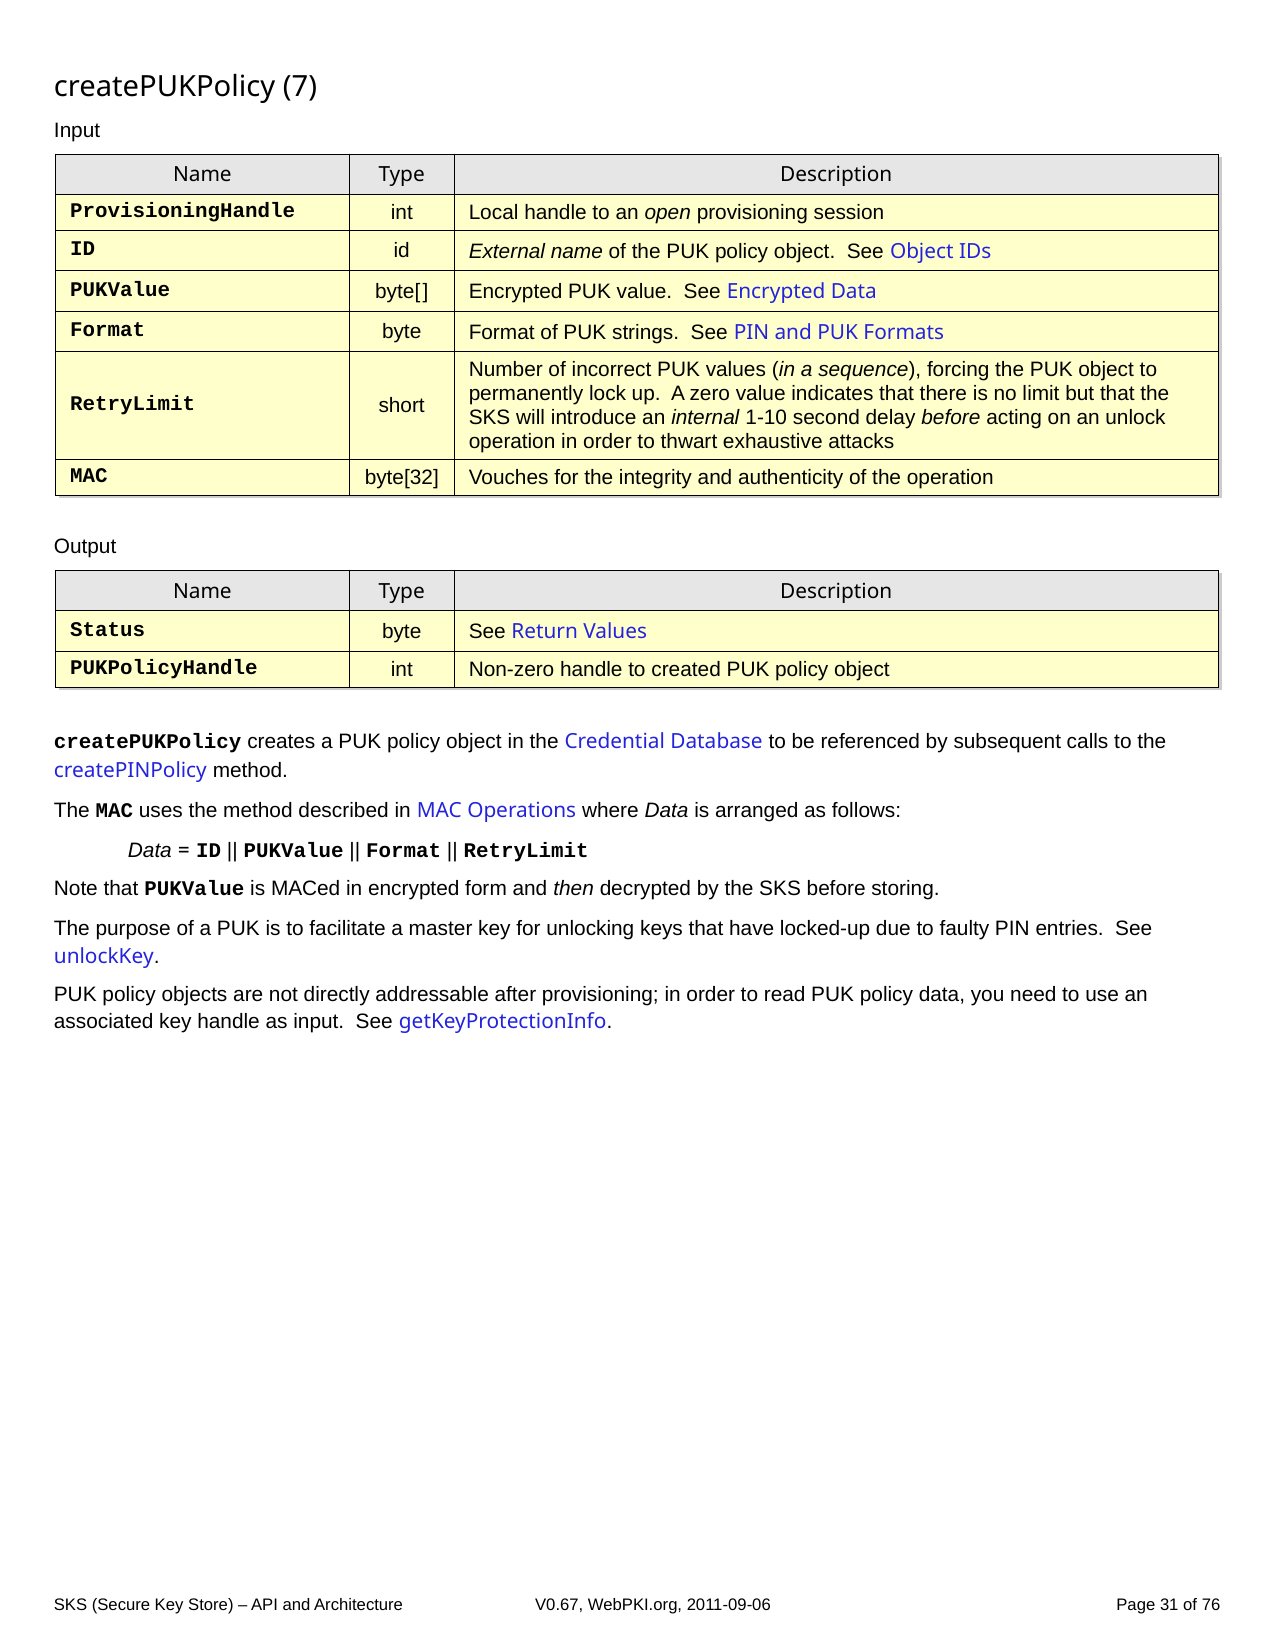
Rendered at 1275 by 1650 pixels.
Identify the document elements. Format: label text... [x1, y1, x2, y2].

table_cell byte [350, 312, 454, 351]
table_cell Encrypted PUK value. See Encrypted Data [455, 271, 1218, 311]
table_cell See Return Values [455, 611, 1218, 651]
table_cell byte [350, 611, 454, 651]
text Note that PUKValue is MACed in encrypted form and then decrypted by the SKS before storing. [54, 876, 1221, 901]
table_header Name [56, 571, 349, 610]
table_header Type [350, 571, 454, 610]
text Input [54, 118, 1221, 142]
table_cell id [350, 231, 454, 270]
table_header Name [56, 155, 349, 194]
text PUK policy objects are not directly addressable after provisioning; in order to read PUK policy data, you need to use an associated key handle as input. See getKeyProtectionInfo. [54, 982, 1221, 1034]
text The MAC uses the method described in MAC Operations where Data is arranged as follows: [54, 795, 1221, 823]
table_cell MAC [56, 460, 349, 495]
table_cell Vouches for the integrity and authenticity of the operation [455, 460, 1218, 495]
table_header Description [455, 155, 1218, 194]
table_cell External name of the PUK policy object. See Object IDs [455, 231, 1218, 270]
table_cell byte[ ] [350, 271, 454, 311]
table_cell Format [56, 312, 349, 351]
table_cell ProvisioningHandle [56, 195, 349, 230]
table_cell Format of PUK strings. See PIN and PUK Formats [455, 312, 1218, 351]
table_header Type [350, 155, 454, 194]
text createPUKPolicy creates a PUK policy object in the Credential Database to be referenced by subsequent calls to the createPINPolicy method. [54, 726, 1221, 783]
table_cell RetryLimit [56, 352, 349, 459]
table_cell ID [56, 231, 349, 270]
table_cell Number of incorrect PUK values (in a sequence), forcing the PUK object to permanently lock up. A zero value indicates that there is no limit but that the SKS will introduce an internal 1‑10 second delay before acting on an unlock operation in order to thwart exhaustive attacks [455, 352, 1218, 459]
table_cell int [350, 195, 454, 230]
subtitle createPUKPolicy (7) [54, 66, 1221, 105]
table_cell int [350, 652, 454, 687]
table_cell Status [56, 611, 349, 651]
table_cell short [350, 352, 454, 459]
text Output [54, 534, 1221, 558]
table_cell byte⁮[32] [350, 460, 454, 495]
text Data = ID || PUKValue || Format || RetryLimit [54, 835, 1221, 864]
text The purpose of a PUK is to facilitate a master key for unlocking keys that have locked-up due to faulty PIN entries. See unlockKey. [54, 913, 1221, 970]
table_cell PUKValue [56, 271, 349, 311]
table_cell Local handle to an open provisioning session [455, 195, 1218, 230]
table_cell Non-zero handle to created PUK policy object [455, 652, 1218, 687]
table_cell PUKPolicyHandle [56, 652, 349, 687]
table_header Description [455, 571, 1218, 610]
